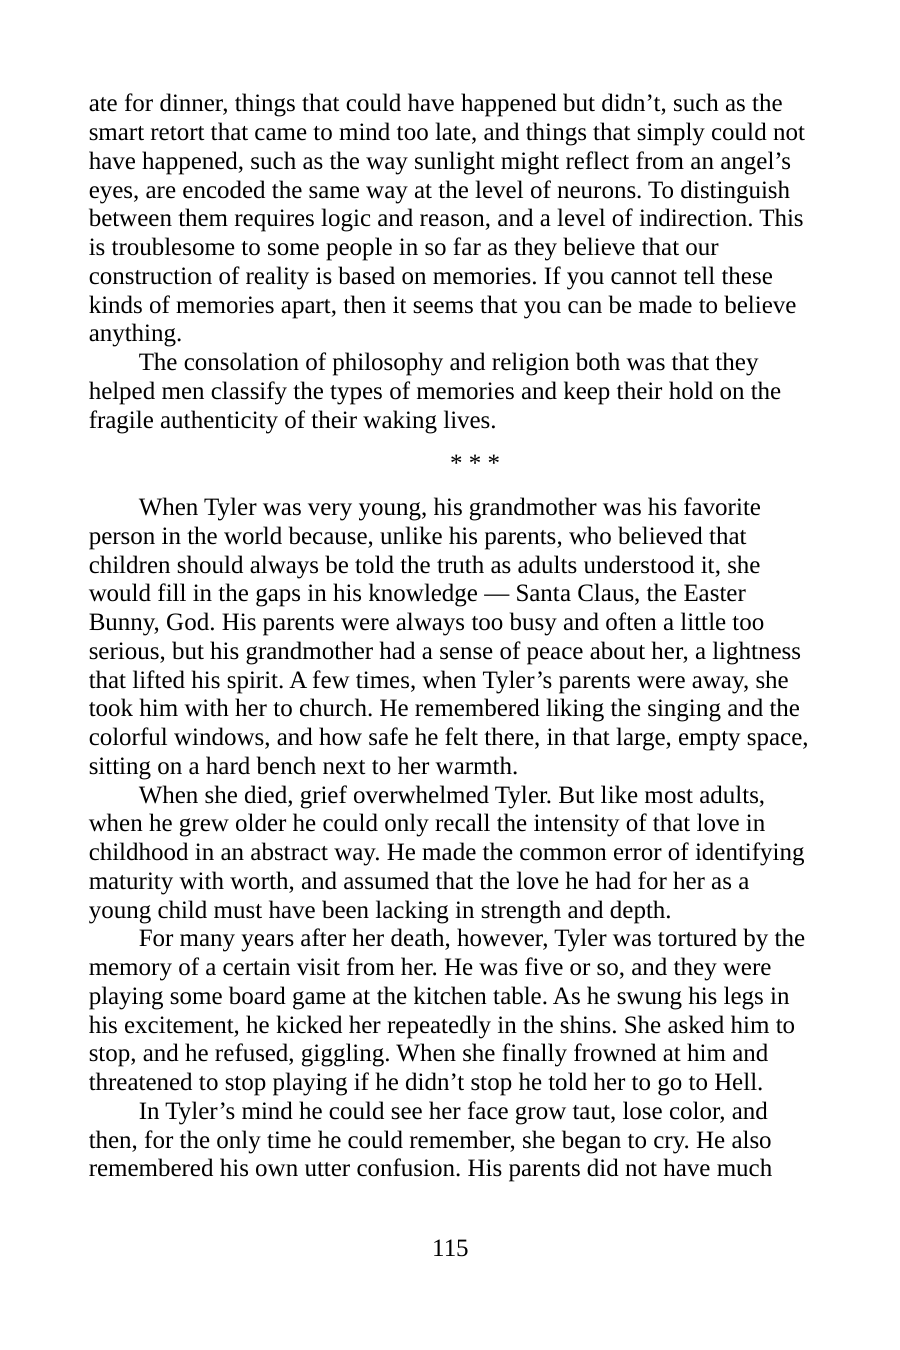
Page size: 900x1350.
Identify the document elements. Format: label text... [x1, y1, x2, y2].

text * * * [88, 448, 811, 477]
text In Tyler’s mind he could see her face grow taut, lose color, and then, for the only time he could remember, she began to cry. He also remembered his own utter confusion. His parents did not have much [88, 1096, 811, 1182]
text When Tyler was very young, his grandmother was his favorite person in the world because, unlike his parents, who believed that children should always be told the truth as adults understood it, she would fill in the gaps in his knowledge — Santa Claus, the Easter Bunny, God. His parents were always too busy and often a little too serious, but his grandmother had a sense of peace about her, a lightness that lifted his spirit. A few times, when Tyler’s parents were away, she took him with her to church. He remembered liking the singing and the colorful windows, and how safe he felt there, in that large, empty space, sitting on a hard bench next to her warmth. [88, 492, 811, 780]
text When she died, grief overwhelmed Tyler. But like most adults, when he grew older he could only recall the intensity of that love in childhood in an abstract way. He made the common error of identifying maturity with worth, and assumed that the love he had for her as a young child must have been lacking in strength and depth. [88, 780, 811, 923]
text For many years after her death, however, Tyler was tortured by the memory of a certain visit from her. He was five or so, and they were playing some board game at the kitchen table. As he swung his legs in his excitement, he kicked her repeatedly in the shins. She asked him to stop, and he refused, giggling. When she finally frowned at him and threatened to stop playing if he didn’t stop he told her to go to Hell. [88, 923, 811, 1096]
text ate for dinner, things that could have happened but didn’t, such as the smart retort that came to mind too late, and things that simply could not have happened, such as the way sunlight might reflect from an angel’s eyes, are encoded the same way at the level of neurons. To distinguish between them requires logic and reason, and a level of indirection. This is troublesome to some people in so far as they believe that our construction of reality is based on memories. If you cannot tell these kinds of memories apart, then it seems that you can be made to believe anything. [88, 88, 811, 347]
text The consolation of philosophy and religion both was that they helped men classify the types of memories and keep their hold on the fragile authenticity of their waking lives. [88, 347, 811, 433]
